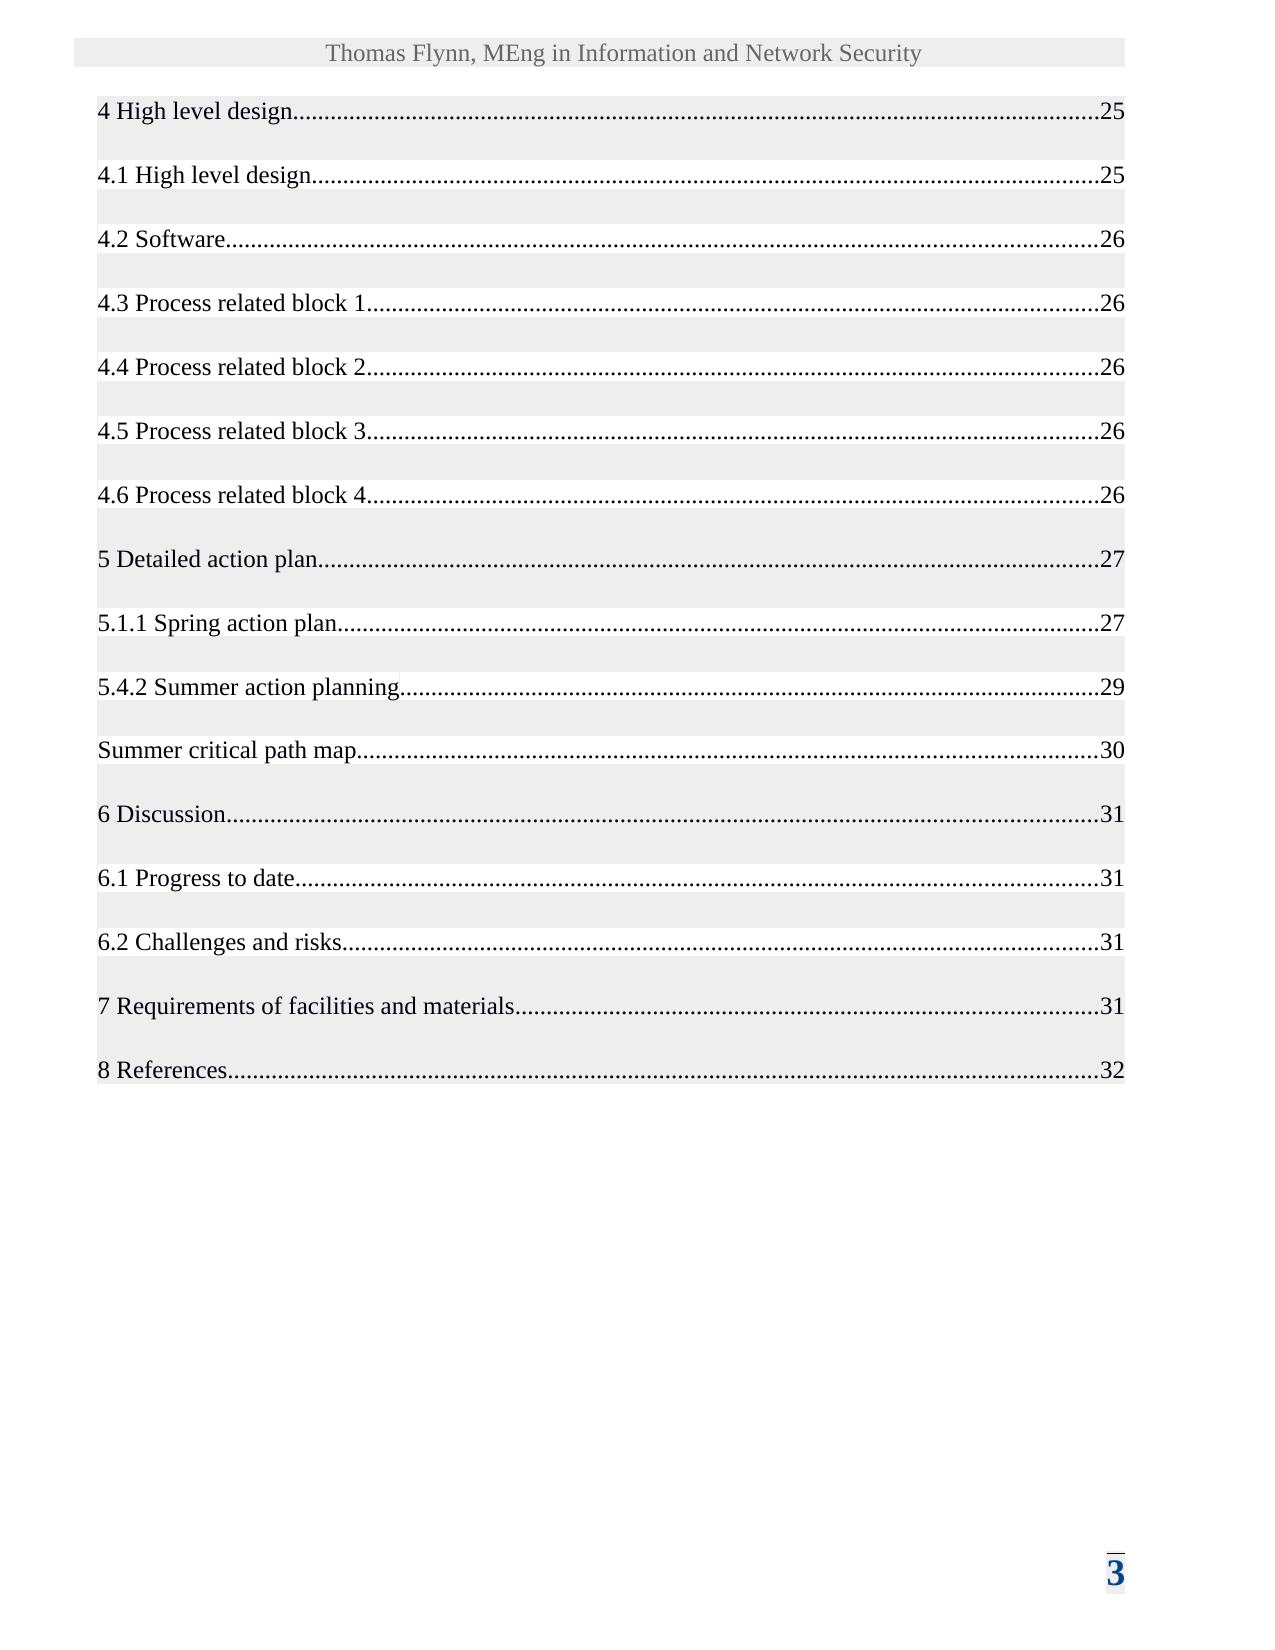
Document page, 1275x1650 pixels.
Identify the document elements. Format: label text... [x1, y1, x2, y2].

text 8 References 32 [97, 1055, 1125, 1084]
text 6 Discussion 31 [97, 799, 1125, 828]
text 7 Requirements of facilities and materials 31 [97, 991, 1125, 1020]
text 5 Detailed action plan 27 [97, 544, 1125, 572]
text 4 High level design 25 [97, 96, 1125, 125]
